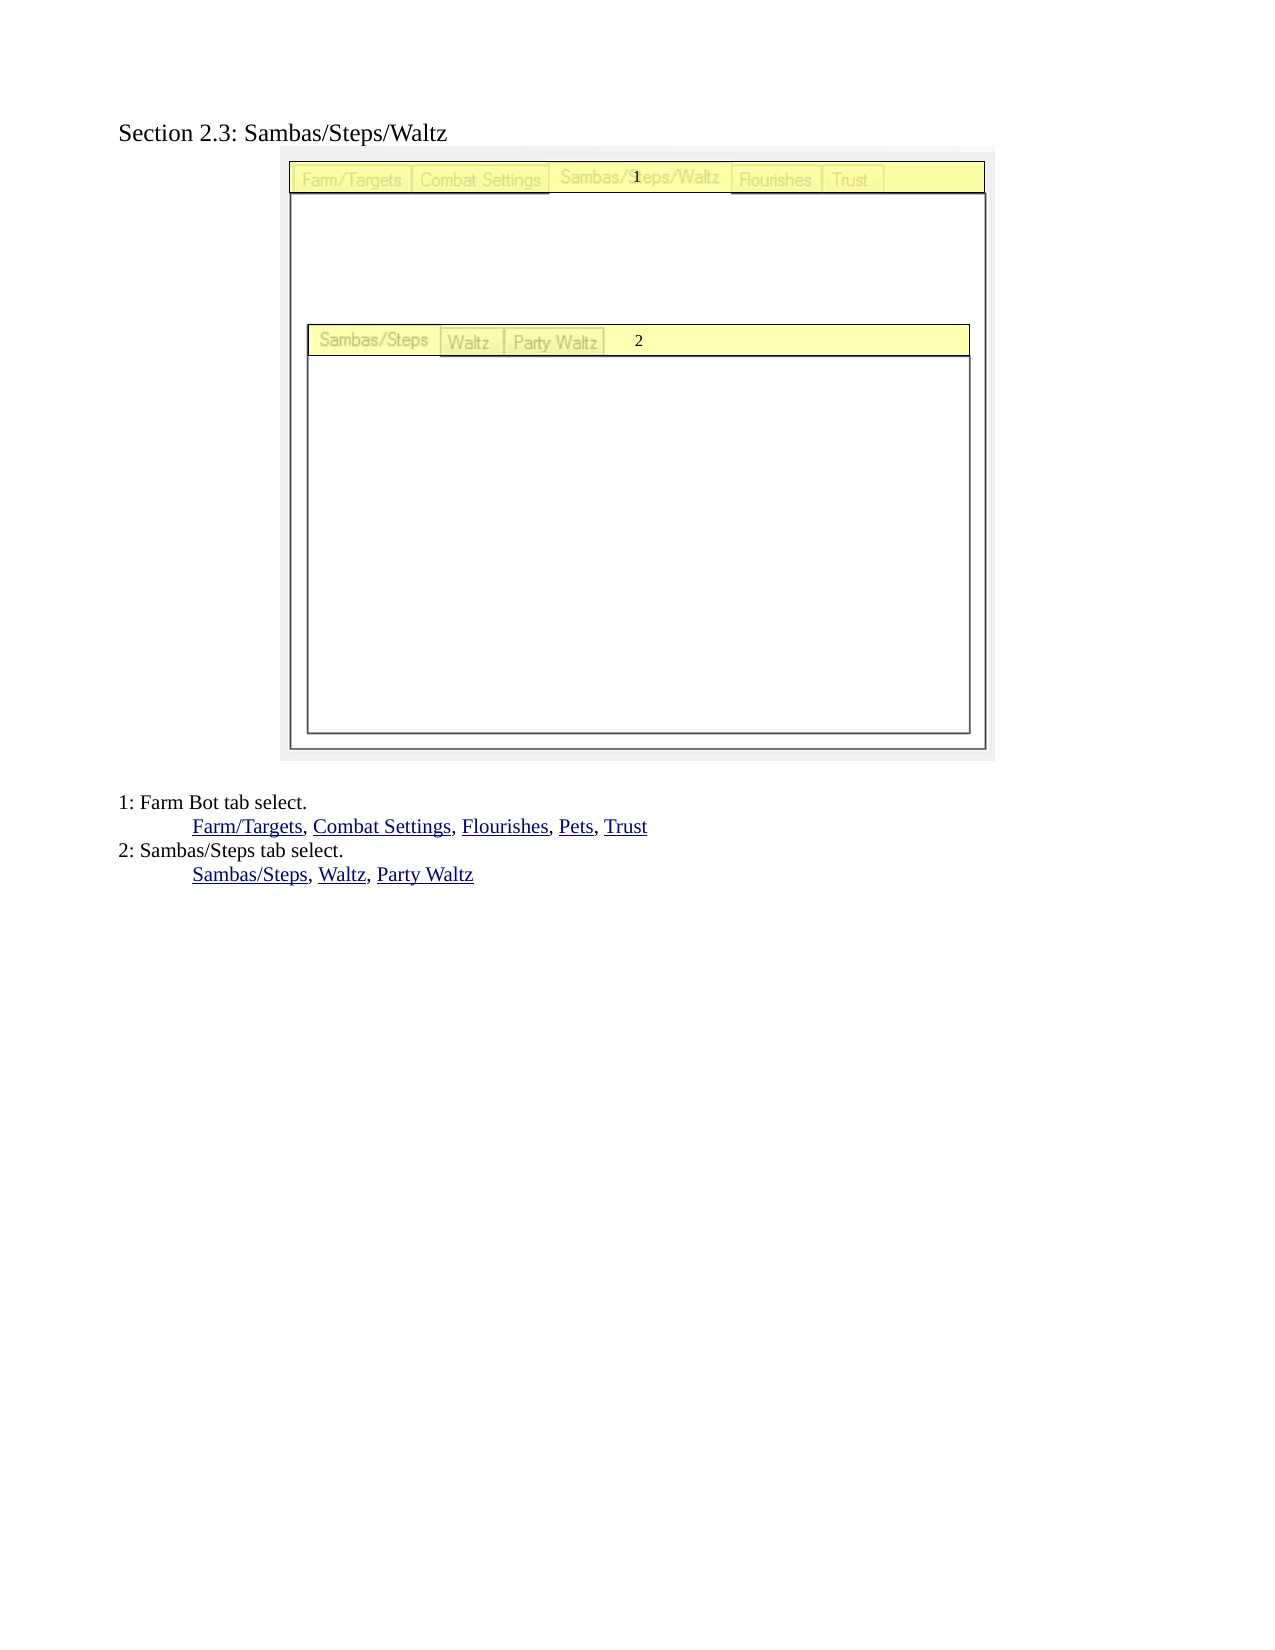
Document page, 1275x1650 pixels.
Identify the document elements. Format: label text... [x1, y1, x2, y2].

text 1: Farm Bot tab select. [118, 790, 1157, 814]
text 2: Sambas/Steps tab select. [118, 838, 1157, 862]
text Sambas/Steps, Waltz, Party Waltz [118, 862, 1157, 886]
text Farm/Targets, Combat Settings, Flourishes, Pets, Trust [118, 814, 1157, 838]
text Section 2.3: Sambas/Steps/Waltz [118, 118, 1157, 147]
picture [279, 146, 996, 761]
